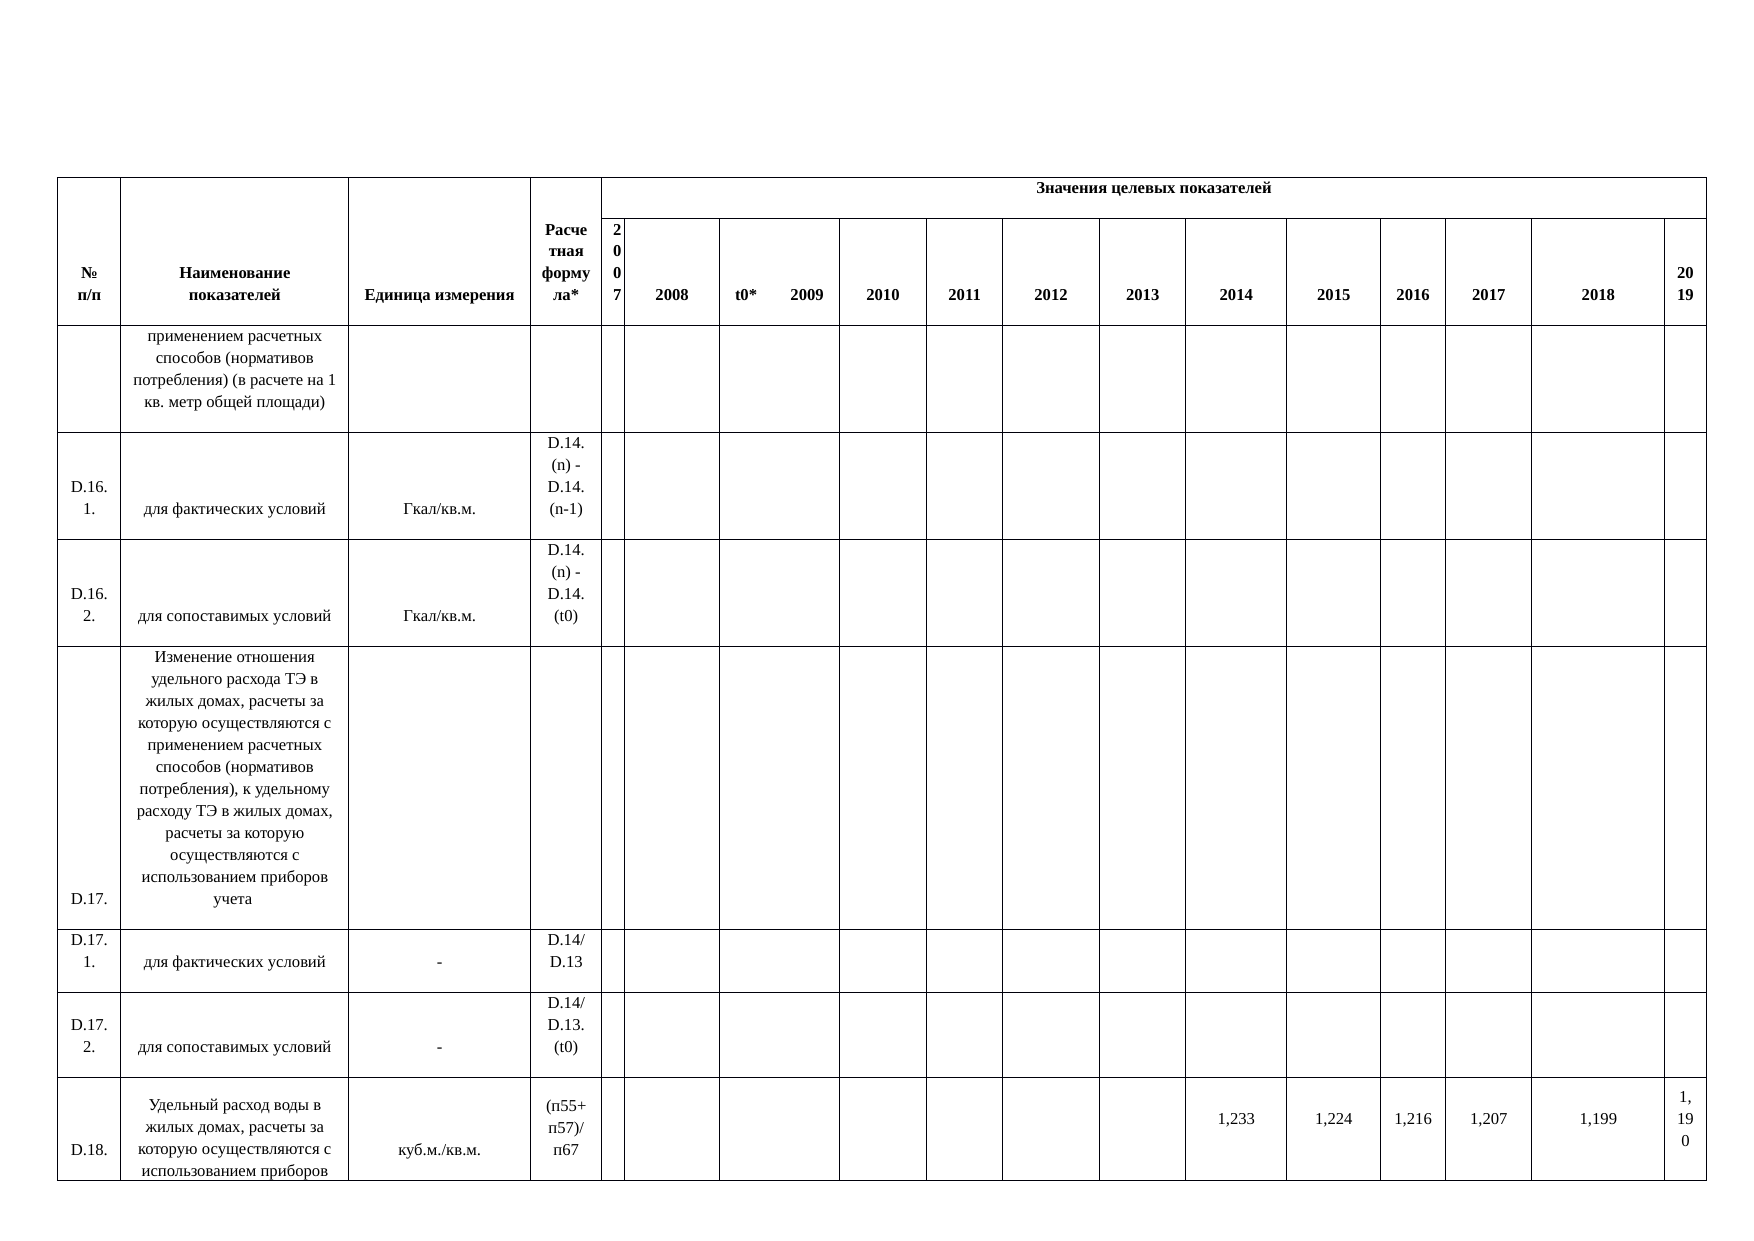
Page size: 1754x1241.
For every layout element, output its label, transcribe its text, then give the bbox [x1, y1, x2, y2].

table_header Значения целевых показателей [602, 178, 1706, 218]
table_cell [1381, 993, 1445, 1077]
table_cell 2015 [1287, 219, 1380, 325]
table_cell [625, 433, 719, 539]
table_cell 2008 [625, 219, 719, 325]
table_cell [1381, 326, 1445, 432]
table_header № п/п [58, 178, 120, 325]
table_cell 2011 [927, 219, 1002, 325]
table_cell Гкал/кв.м. [349, 433, 530, 539]
table_cell [927, 326, 1002, 432]
table_cell [720, 993, 839, 1077]
table_cell D.14.(n) - D.14.(t0) [531, 540, 601, 646]
table_cell 1,190 [1665, 1078, 1706, 1180]
table_cell [1100, 1078, 1185, 1180]
table_cell 2019 [1665, 219, 1706, 325]
table_cell [840, 540, 926, 646]
table_cell [1381, 930, 1445, 992]
table_header Наименование показателей [121, 178, 348, 325]
table_cell [1446, 540, 1531, 646]
table_cell [1381, 540, 1445, 646]
table_cell [1287, 930, 1380, 992]
table_cell [1532, 540, 1664, 646]
table_cell [625, 647, 719, 929]
table_cell [1665, 647, 1706, 929]
table_cell [1100, 433, 1185, 539]
table_cell [927, 993, 1002, 1077]
table_cell [720, 326, 839, 432]
table_cell 2018 [1532, 219, 1664, 325]
table_cell 2013 [1100, 219, 1185, 325]
table_cell [840, 433, 926, 539]
table_cell [1186, 647, 1286, 929]
table_cell 2007 [602, 219, 624, 325]
table_cell [1100, 326, 1185, 432]
table_cell D.14.(n) - D.14.(n-1) [531, 433, 601, 539]
table_cell [602, 326, 624, 432]
table_cell [1446, 930, 1531, 992]
table_cell 2010 [840, 219, 926, 325]
table_cell [602, 647, 624, 929]
table_cell [1665, 930, 1706, 992]
table_cell 2012 [1003, 219, 1099, 325]
table_cell [1446, 326, 1531, 432]
table_cell [1446, 433, 1531, 539]
table_cell t0* 2009 [720, 219, 839, 325]
table_cell D.14/D.13 [531, 930, 601, 992]
table_cell [840, 326, 926, 432]
table_cell 2017 [1446, 219, 1531, 325]
table_cell [927, 1078, 1002, 1180]
table_cell - [349, 993, 530, 1077]
table_cell [1003, 993, 1099, 1077]
table_cell [1186, 540, 1286, 646]
table_cell [927, 433, 1002, 539]
table_cell [927, 540, 1002, 646]
table_cell [1665, 993, 1706, 1077]
table_cell 1,233 [1186, 1078, 1286, 1180]
table_cell [1446, 993, 1531, 1077]
table_cell 2016 [1381, 219, 1445, 325]
table_header Расчетная формула* [531, 178, 601, 325]
table_cell [1665, 540, 1706, 646]
table_cell [1003, 433, 1099, 539]
table_cell [927, 930, 1002, 992]
table_cell (п55+п57)/п67 [531, 1078, 601, 1180]
table_cell [1186, 326, 1286, 432]
table_cell [1100, 647, 1185, 929]
table_cell Гкал/кв.м. [349, 540, 530, 646]
table_cell [840, 647, 926, 929]
table_cell D.16.2. [58, 540, 120, 646]
table_cell 1,216 [1381, 1078, 1445, 1180]
table_cell [1003, 647, 1099, 929]
table_cell [1186, 993, 1286, 1077]
table_cell [1532, 326, 1664, 432]
table_cell [840, 930, 926, 992]
table_cell [1100, 930, 1185, 992]
table_cell [625, 326, 719, 432]
table_cell [531, 647, 601, 929]
table_cell [720, 433, 839, 539]
table_cell [625, 540, 719, 646]
table_cell [1532, 433, 1664, 539]
table_cell [602, 993, 624, 1077]
table_cell [602, 1078, 624, 1180]
table_cell D.17.2. [58, 993, 120, 1077]
table_cell [58, 326, 120, 432]
table_cell [1186, 930, 1286, 992]
table_cell [1003, 540, 1099, 646]
table_cell 1,224 [1287, 1078, 1380, 1180]
table_cell [720, 540, 839, 646]
table_cell [625, 993, 719, 1077]
table_cell [1532, 993, 1664, 1077]
table_cell [1287, 433, 1380, 539]
table_cell [602, 540, 624, 646]
table_cell [602, 433, 624, 539]
table_cell [1287, 540, 1380, 646]
table_cell [1100, 540, 1185, 646]
table_cell 1,207 [1446, 1078, 1531, 1180]
table_cell [840, 1078, 926, 1180]
table_cell [1381, 647, 1445, 929]
table_cell [1665, 433, 1706, 539]
table_cell [625, 930, 719, 992]
table_cell [625, 1078, 719, 1180]
table_cell [1003, 930, 1099, 992]
table_cell [1186, 433, 1286, 539]
table_cell [1287, 993, 1380, 1077]
table_header Единица измерения [349, 178, 530, 325]
table_cell [1287, 647, 1380, 929]
table_cell [1003, 1078, 1099, 1180]
table_cell - [349, 930, 530, 992]
table_cell Удельный расход воды в жилых домах, расчеты за которую осуществляются с использованием приборов [121, 1078, 348, 1180]
table_cell [1665, 326, 1706, 432]
table_cell D.18. [58, 1078, 120, 1180]
table_cell D.17.1. [58, 930, 120, 992]
table_cell Изменение отношения удельного расхода ТЭ в жилых домах, расчеты за которую осуществляются с применением расчетных способов (нормативов потребления), к удельному расходу ТЭ в жилых домах, расчеты за которую осуществляются с использованием приборов учета [121, 647, 348, 929]
table_cell [840, 993, 926, 1077]
table_cell для сопоставимых условий [121, 540, 348, 646]
table_cell для фактических условий [121, 930, 348, 992]
table_cell [927, 647, 1002, 929]
table_cell для фактических условий [121, 433, 348, 539]
table_cell 2014 [1186, 219, 1286, 325]
table_cell [349, 647, 530, 929]
table_cell [1532, 647, 1664, 929]
table_cell [1446, 647, 1531, 929]
table_cell [1532, 930, 1664, 992]
table_cell [720, 930, 839, 992]
table_cell [349, 326, 530, 432]
table_cell [720, 1078, 839, 1180]
table_cell D.16.1. [58, 433, 120, 539]
table_cell [1003, 326, 1099, 432]
table_cell [1287, 326, 1380, 432]
table_cell для сопоставимых условий [121, 993, 348, 1077]
table_cell [602, 930, 624, 992]
table_cell [531, 326, 601, 432]
table_cell куб.м./кв.м. [349, 1078, 530, 1180]
table_cell [720, 647, 839, 929]
table_cell [1381, 433, 1445, 539]
table_cell D.14/D.13.(t0) [531, 993, 601, 1077]
table_cell [1100, 993, 1185, 1077]
table_cell D.17. [58, 647, 120, 929]
table_cell 1,199 [1532, 1078, 1664, 1180]
table_cell применением расчетных способов (нормативов потребления) (в расчете на 1 кв. метр общей площади) [121, 326, 348, 432]
